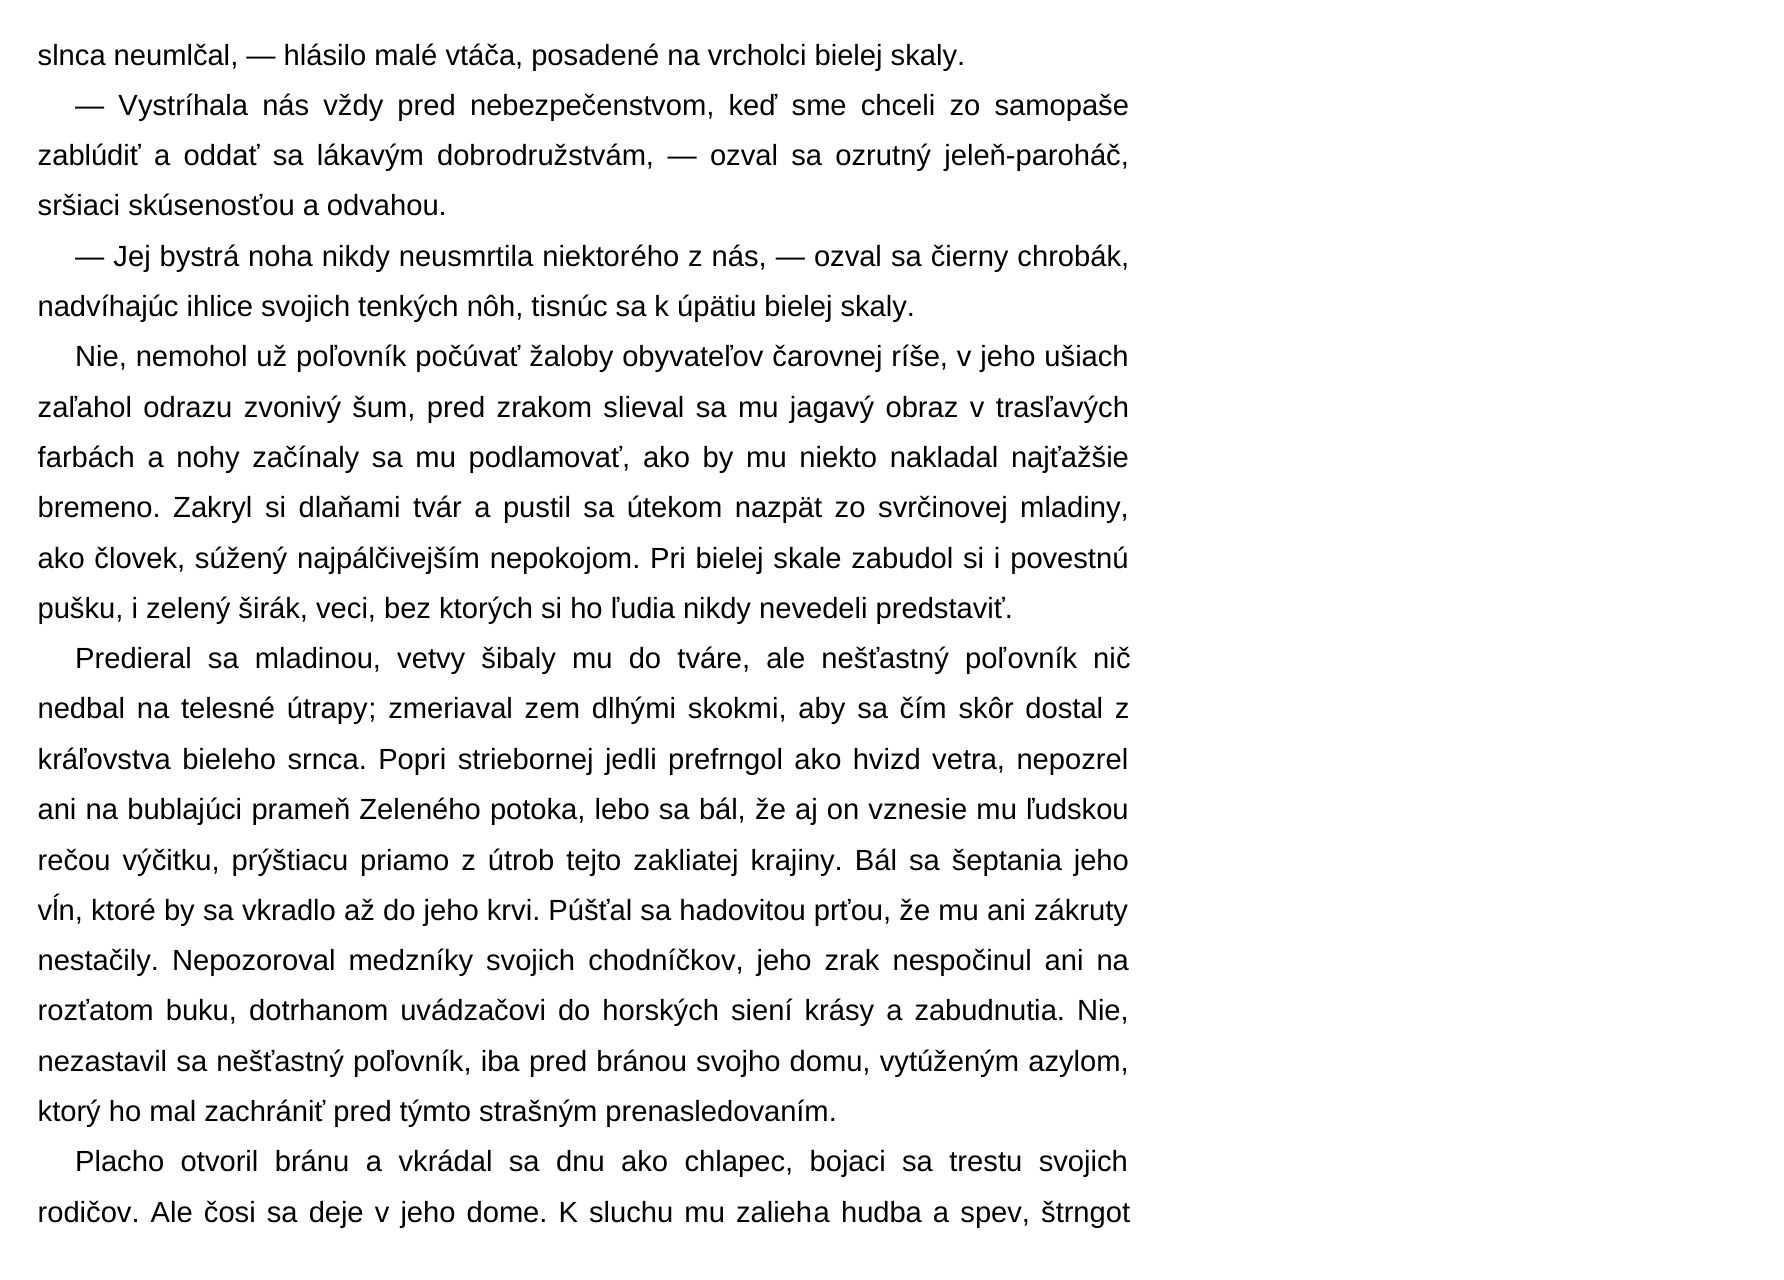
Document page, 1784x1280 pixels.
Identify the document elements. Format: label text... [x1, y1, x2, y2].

text Predieral sa mladinou, vetvy šibaly mu do tváre, ale nešťastný poľovník nič nedbal na telesné útrapy; zmeriaval zem dlhými skokmi, aby sa čím skôr dostal z kráľovstva bieleho srnca. Popri striebornej jedli prefrngol ako hvizd vetra, nepozrel ani na bublajúci prameň Zeleného potoka, lebo sa bál, že aj on vznesie mu ľudskou rečou výčitku, prýštiacu priamo z útrob tejto zakliatej krajiny. Bál sa šeptania jeho vĺn, ktoré by sa vkradlo až do jeho krvi. Púšťal sa hadovitou prťou, že mu ani zákruty nestačily. Nepozoroval medzníky svojich chodníčkov, jeho zrak nespočinul ani na rozťatom buku, dotrhanom uvádzačovi do horských siení krásy a zabudnutia. Nie, nezastavil sa nešťastný poľovník, iba pred bránou svojho domu, vytúženým azylom, ktorý ho mal zachrániť pred týmto strašným prenasledovaním. [37, 641, 1130, 1128]
text Nie, nemohol už poľovník počúvať žaloby obyvateľov čarovnej ríše, v jeho ušiach zaľahol odrazu zvonivý šum, pred zrakom slieval sa mu jagavý obraz v trasľavých farbách a nohy začínaly sa mu podlamovať, ako by mu niekto nakladal najťažšie bremeno. Zakryl si dlaňami tvár a pustil sa útekom nazpät zo svrčinovej mladiny, ako človek, súžený najpálčivejším nepokojom. Pri bielej skale zabudol si i povestnú pušku, i zelený širák, veci, bez ktorých si ho ľudia nikdy nevedeli predstaviť. [37, 339, 1130, 624]
text Placho otvoril bránu a vkrádal sa dnu ako chlapec, bojaci sa trestu svojich rodičov. Ale čosi sa deje v jeho dome. K sluchu mu zalieha hudba a spev, štrngot [37, 1144, 1130, 1228]
text slnca neumlčal, — hlásilo malé vtáča, posadené na vrcholci bielej skaly. [37, 37, 1130, 71]
text — Vystríhala nás vždy pred nebezpečenstvom, keď sme chceli zo samopaše zablúdiť a oddať sa lákavým dobrodružstvám, — ozval sa ozrutný jeleň-paroháč, sršiaci skúsenosťou a odvahou. [37, 88, 1130, 222]
text — Jej bystrá noha nikdy neusmrtila niektorého z nás, — ozval sa čierny chrobák, nadvíhajúc ihlice svojich tenkých nôh, tisnúc sa k úpätiu bielej skaly. [37, 239, 1130, 323]
